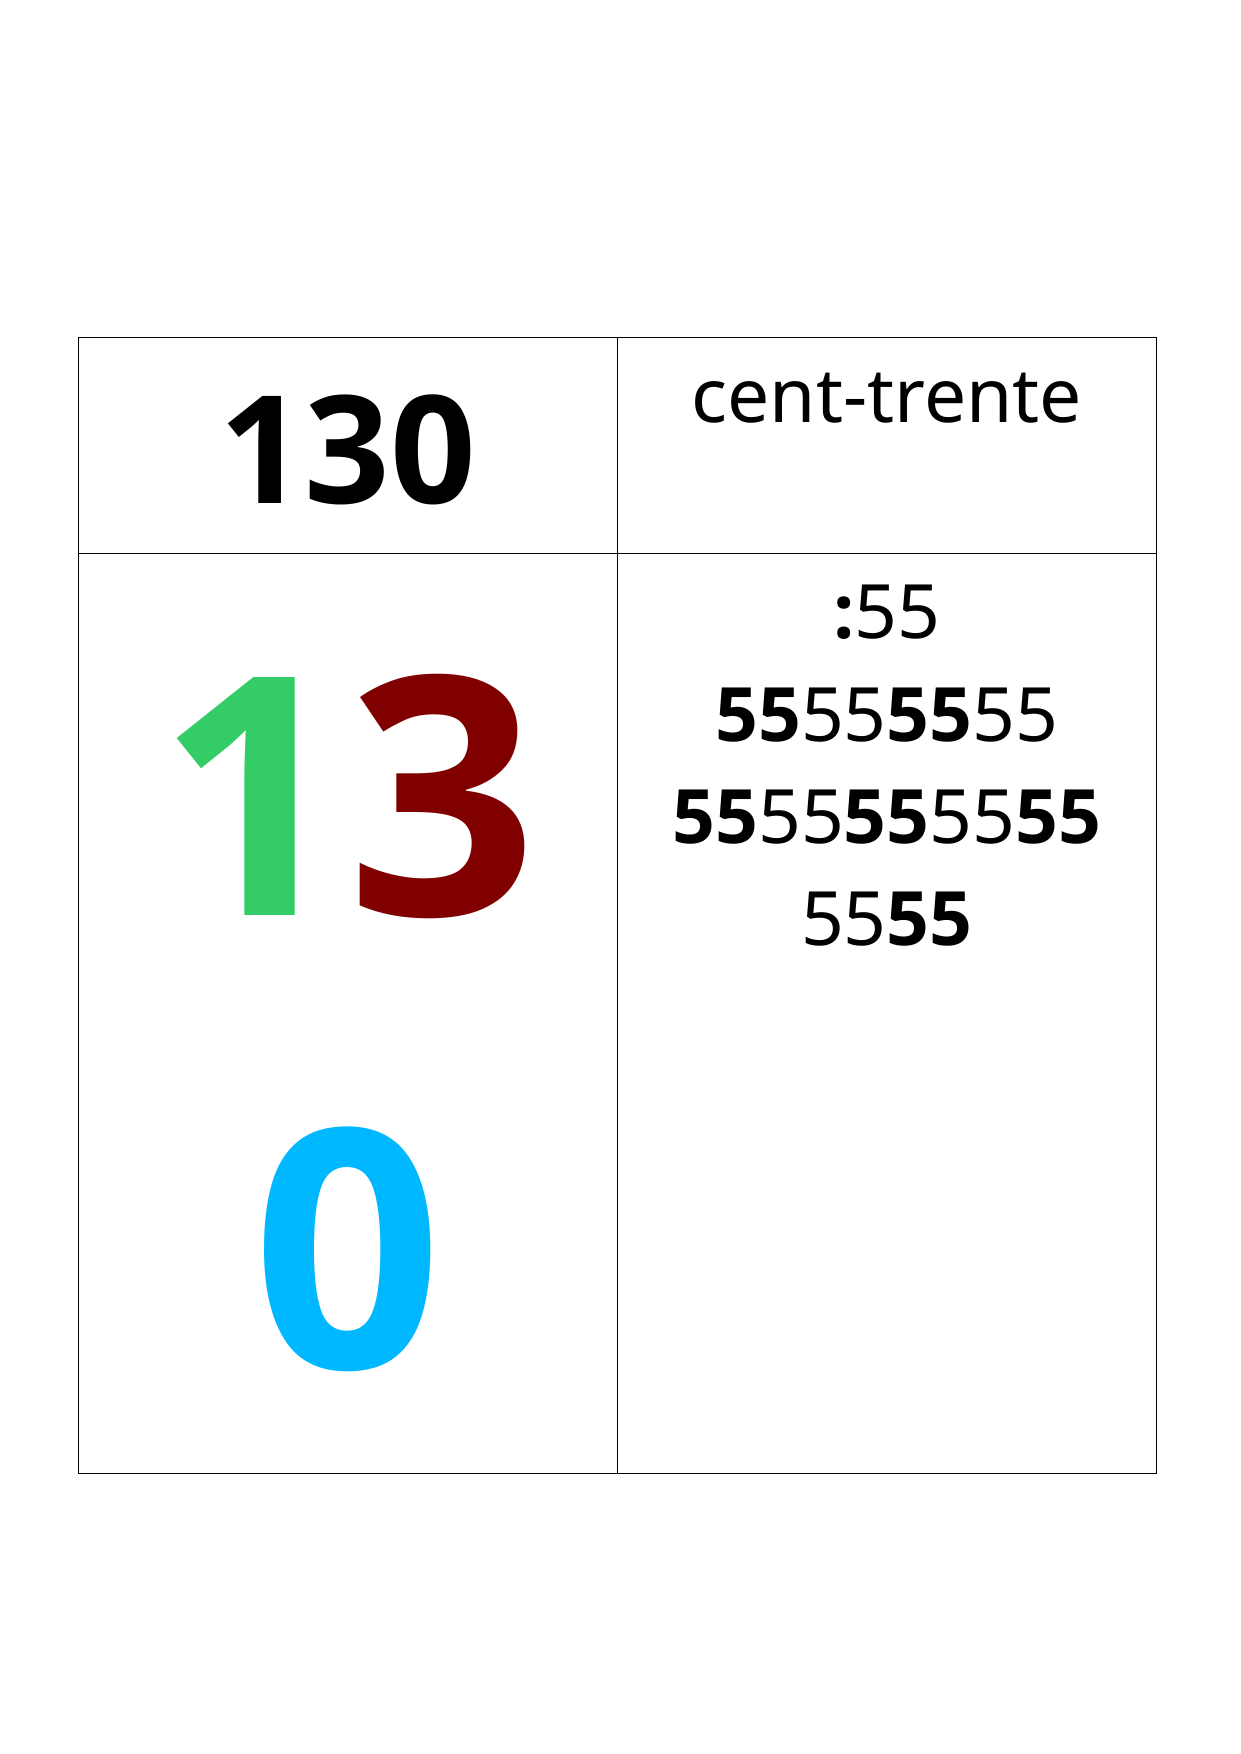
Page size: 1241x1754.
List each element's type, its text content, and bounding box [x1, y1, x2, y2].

table_header 130 [79, 338, 617, 553]
table_cell :55 55555555 5555555555 5555 [618, 554, 1156, 1472]
table_header cent-trente [618, 338, 1156, 553]
table_cell 130 [79, 554, 617, 1472]
